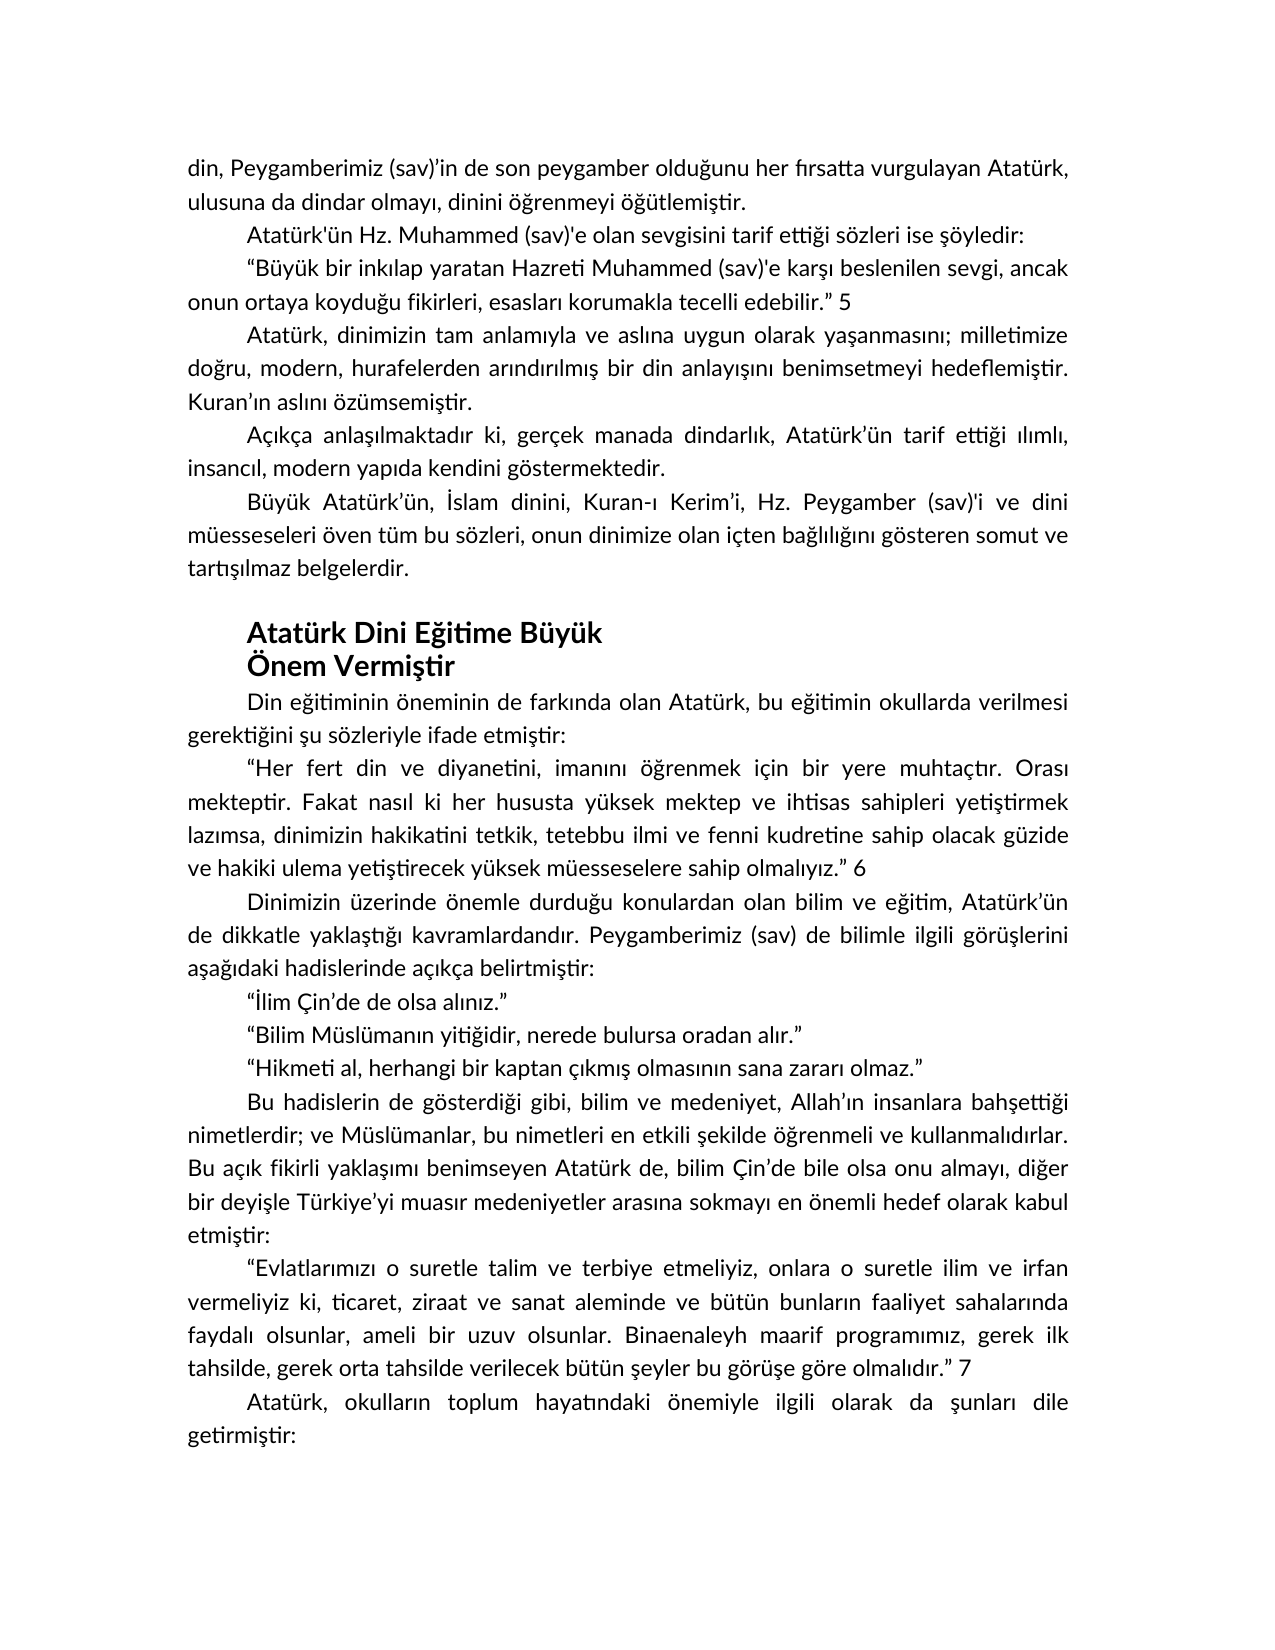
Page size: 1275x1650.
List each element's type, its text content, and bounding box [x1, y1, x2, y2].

text “Bilim Müslümanın yitiğidir, nerede bulursa oradan alır.” [187, 1017, 1070, 1050]
text “Evlatlarımızı o suretle talim ve terbiye etmeliyiz, onlara o suretle ilim ve irfan vermeliyiz ki, ticaret, ziraat ve sanat aleminde ve bütün bunların faaliyet sahalarında faydalı olsunlar, ameli bir uzuv olsunlar. Binaenaleyh maarif programımız, gerek ilk tahsilde, gerek orta tahsilde verilecek bütün şeyler bu görüşe göre olmalıdır.” 7 [187, 1250, 1070, 1383]
text Bu hadislerin de gösterdiği gibi, bilim ve medeniyet, Allah’ın insanlara bahşettiği nimetlerdir; ve Müslümanlar, bu nimetleri en etkili şekilde öğrenmeli ve kullanmalıdırlar. Bu açık fikirli yaklaşımı benimseyen Atatürk de, bilim Çin’de bile olsa onu almayı, diğer bir deyişle Türkiye’yi muasır medeniyetler arasına sokmayı en önemli hedef olarak kabul etmiştir: [187, 1083, 1070, 1250]
text Atatürk'ün Hz. Muhammed (sav)'e olan sevgisini tarif ettiği sözleri ise şöyledir: [187, 217, 1070, 250]
text Atatürk, okulların toplum hayatındaki önemiyle ilgili olarak da şunları dile getirmiştir: [187, 1383, 1070, 1450]
text Önem Vermiştir [187, 650, 1070, 683]
text Büyük Atatürk’ün, İslam dinini, Kuran-ı Kerim’i, Hz. Peygamber (sav)'i ve dini müesseseleri öven tüm bu sözleri, onun dinimize olan içten bağlılığını gösteren somut ve tartışılmaz belgelerdir. [187, 483, 1070, 583]
text Din eğitiminin öneminin de farkında olan Atatürk, bu eğitimin okullarda verilmesi gerektiğini şu sözleriyle ifade etmiştir: [187, 683, 1070, 750]
text Dinimizin üzerinde önemle durduğu konulardan olan bilim ve eğitim, Atatürk’ün de dikkatle yaklaştığı kavramlardandır. Peygamberimiz (sav) de bilimle ilgili görüşlerini aşağıdaki hadislerinde açıkça belirtmiştir: [187, 883, 1070, 983]
text “Hikmeti al, herhangi bir kaptan çıkmış olmasının sana zararı olmaz.” [187, 1050, 1070, 1083]
text “Büyük bir inkılap yaratan Hazreti Muhammed (sav)'e karşı beslenilen sevgi, ancak onun ortaya koyduğu fikirleri, esasları korumakla tecelli edebilir.” 5 [187, 250, 1070, 317]
text “İlim Çin’de de olsa alınız.” [187, 983, 1070, 1017]
text “Her fert din ve diyanetini, imanını öğrenmek için bir yere muhtaçtır. Orası mekteptir. Fakat nasıl ki her hususta yüksek mektep ve ihtisas sahipleri yetiştirmek lazımsa, dinimizin hakikatini tetkik, tetebbu ilmi ve fenni kudretine sahip olacak güzide ve hakiki ulema yetiştirecek yüksek müesseselere sahip olmalıyız.” 6 [187, 750, 1070, 883]
text Atatürk Dini Eğitime Büyük [187, 617, 1070, 650]
text Açıkça anlaşılmaktadır ki, gerçek manada dindarlık, Atatürk’ün tarif ettiği ılımlı, insancıl, modern yapıda kendini göstermektedir. [187, 417, 1070, 483]
text din, Peygamberimiz (sav)’in de son peygamber olduğunu her fırsatta vurgulayan Atatürk, ulusuna da dindar olmayı, dinini öğrenmeyi öğütlemiştir. [187, 150, 1070, 217]
text Atatürk, dinimizin tam anlamıyla ve aslına uygun olarak yaşanmasını; milletimize doğru, modern, hurafelerden arındırılmış bir din anlayışını benimsetmeyi hedeflemiştir. Kuran’ın aslını özümsemiştir. [187, 317, 1070, 417]
